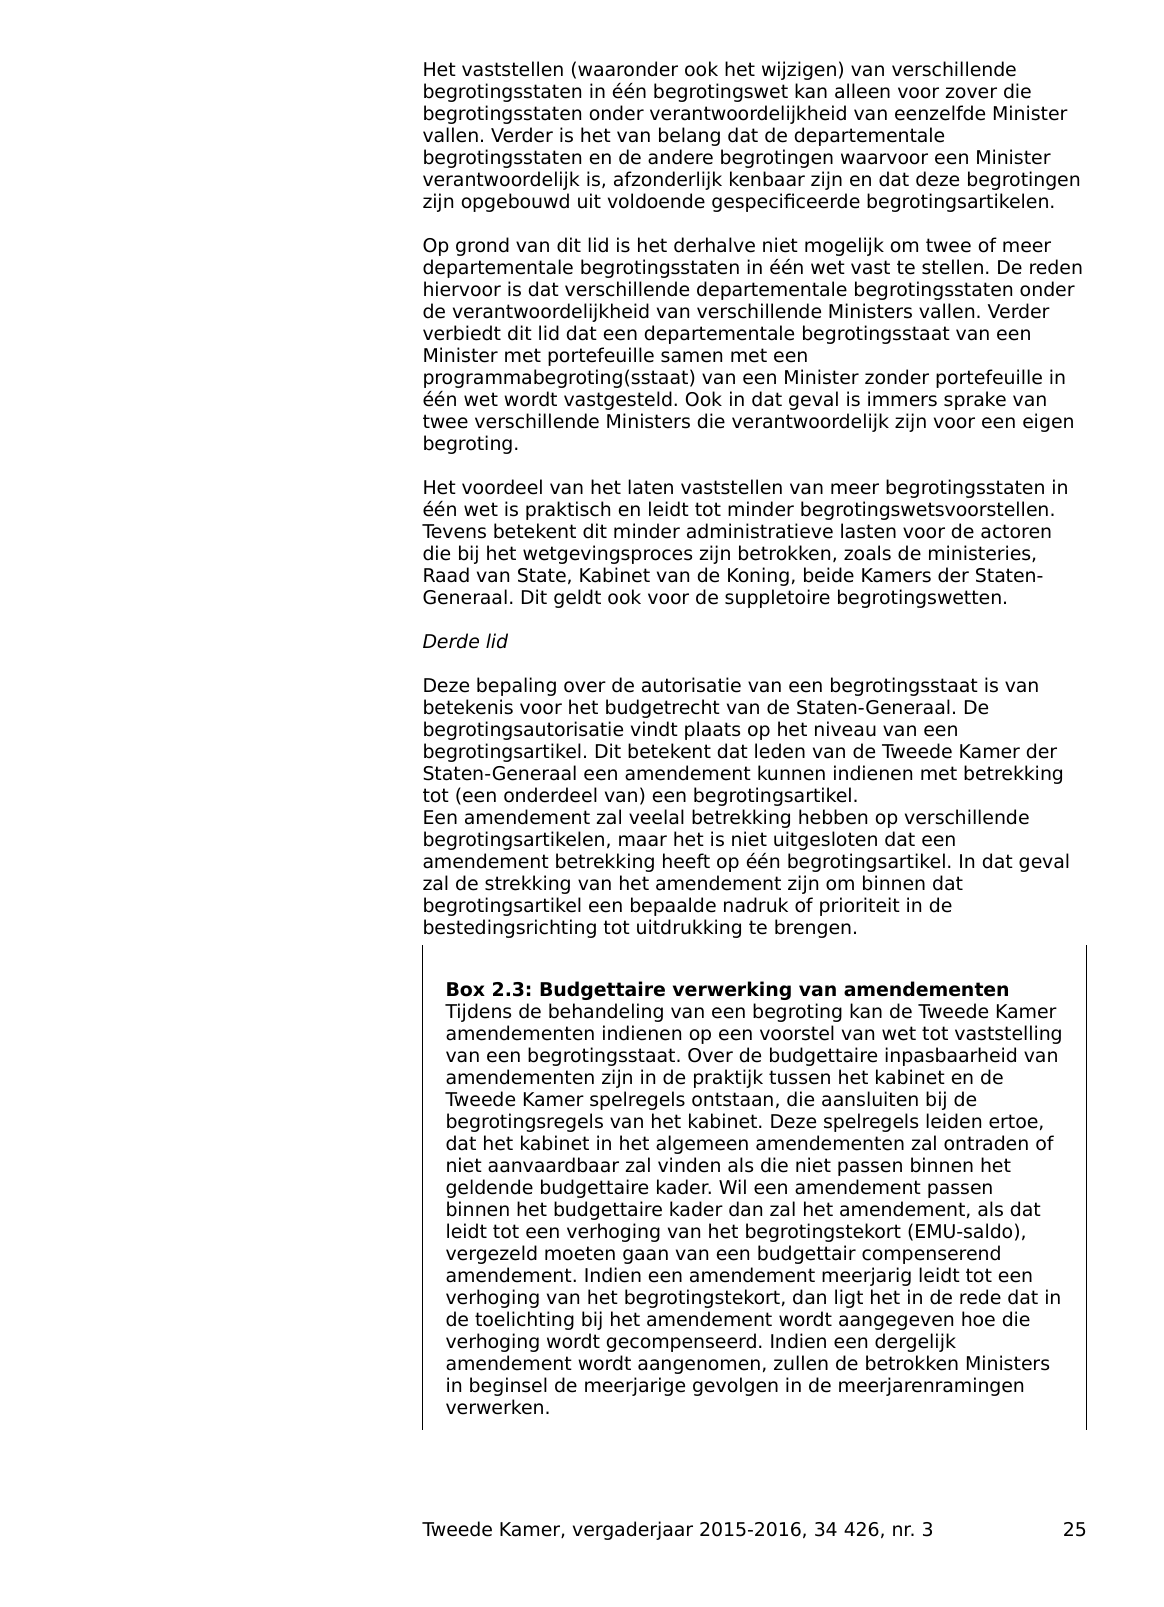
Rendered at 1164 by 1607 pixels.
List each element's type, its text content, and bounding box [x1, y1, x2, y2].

text Op grond van dit lid is het derhalve niet mogelijk om twee of meer departementale begrotingsstaten in één wet vast te stellen. De reden hiervoor is dat verschillende departementale begrotingsstaten onder de verantwoordelijkheid van verschillende Ministers vallen. Verder verbiedt dit lid dat een departementale begrotingsstaat van een Minister met portefeuille samen met een programmabegroting(sstaat) van een Minister zonder portefeuille in één wet wordt vastgesteld. Ook in dat geval is immers sprake van twee verschillende Ministers die verantwoordelijk zijn voor een eigen begroting. [422, 235, 1087, 455]
text Deze bepaling over de autorisatie van een begrotingsstaat is van betekenis voor het budgetrecht van de Staten-Generaal. De begrotingsautorisatie vindt plaats op het niveau van een begrotingsartikel. Dit betekent dat leden van de Tweede Kamer der Staten-Generaal een amendement kunnen indienen met betrekking tot (een onderdeel van) een begrotingsartikel. [422, 675, 1087, 807]
table_header Box 2.3: Budgettaire verwerking van amendementen Tijdens de behandeling van een begroting kan de Tweede Kamer amendementen indienen op een voorstel van wet tot vaststelling van een begrotingsstaat. Over de budgettaire inpasbaarheid van amendementen zijn in de praktijk tussen het kabinet en de Tweede Kamer spelregels ontstaan, die aansluiten bij de begrotingsregels van het kabinet. Deze spelregels leiden ertoe, dat het kabinet in het algemeen amendementen zal ontraden of niet aanvaardbaar zal vinden als die niet passen binnen het geldende budgettaire kader. Wil een amendement passen binnen het budgettaire kader dan zal het amendement, als dat leidt tot een verhoging van het begrotingstekort (EMU-saldo), vergezeld moeten gaan van een budgettair compenserend amendement. Indien een amendement meerjarig leidt tot een verhoging van het begrotingstekort, dan ligt het in de rede dat in de toelichting bij het amendement wordt aangegeven hoe die verhoging wordt gecompenseerd. Indien een dergelijk amendement wordt aangenomen, zullen de betrokken Ministers in beginsel de meerjarige gevolgen in de meerjarenramingen verwerken. [423, 945, 1086, 1430]
text Een amendement zal veelal betrekking hebben op verschillende begrotingsartikelen, maar het is niet uitgesloten dat een amendement betrekking heeft op één begrotingsartikel. In dat geval zal de strekking van het amendement zijn om binnen dat begrotingsartikel een bepaalde nadruk of prioriteit in de bestedingsrichting tot uitdrukking te brengen. [422, 807, 1087, 939]
text Het voordeel van het laten vaststellen van meer begrotingsstaten in één wet is praktisch en leidt tot minder begrotingswetsvoorstellen. Tevens betekent dit minder administratieve lasten voor de actoren die bij het wetgevingsproces zijn betrokken, zoals de ministeries, Raad van State, Kabinet van de Koning, beide Kamers der Staten-Generaal. Dit geldt ook voor de suppletoire begrotingswetten. [422, 477, 1087, 609]
text Het vaststellen (waaronder ook het wijzigen) van verschillende begrotingsstaten in één begrotingswet kan alleen voor zover die begrotingsstaten onder verantwoordelijkheid van eenzelfde Minister vallen. Verder is het van belang dat de departementale begrotingsstaten en de andere begrotingen waarvoor een Minister verantwoordelijk is, afzonderlijk kenbaar zijn en dat deze begrotingen zijn opgebouwd uit voldoende gespecificeerde begrotingsartikelen. [422, 59, 1087, 213]
subtitle Derde lid [422, 631, 1087, 653]
